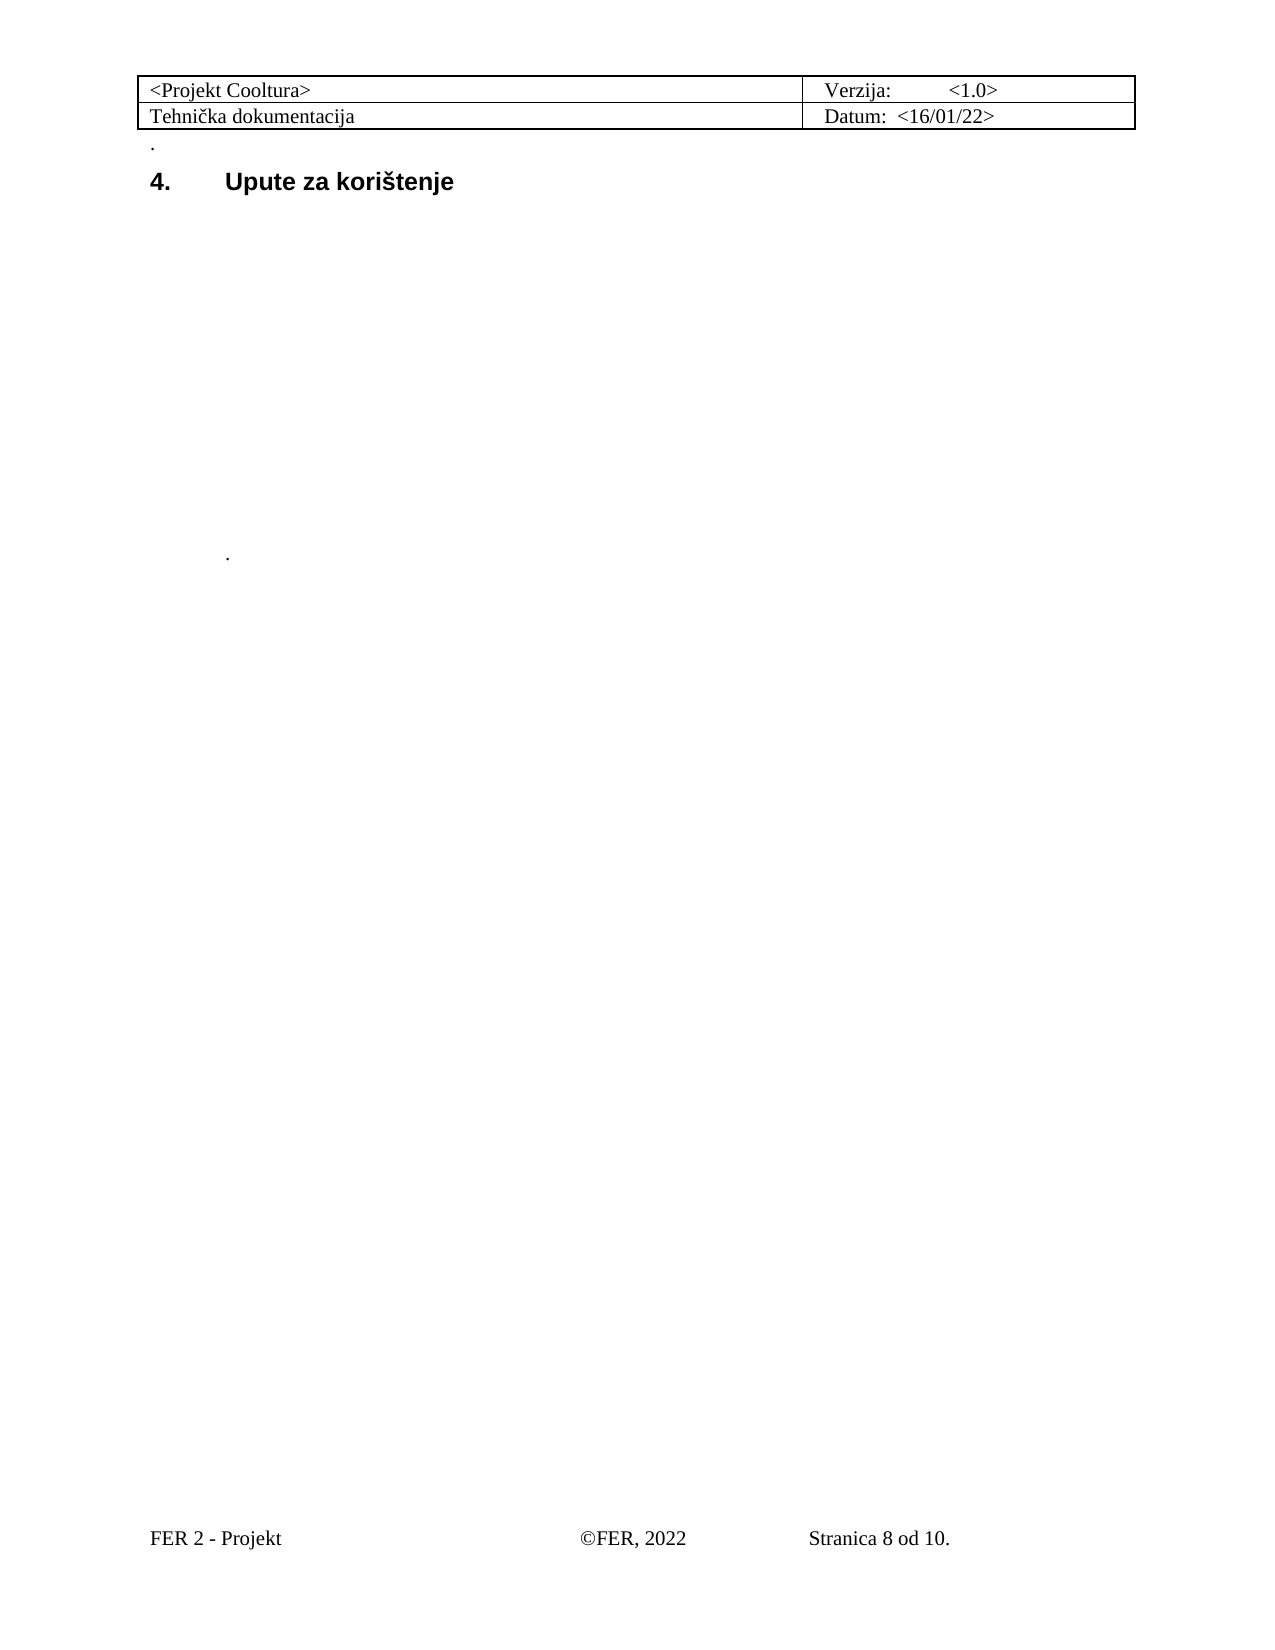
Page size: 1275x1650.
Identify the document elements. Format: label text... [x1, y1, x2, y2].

subtitle Upute za korištenje [150, 167, 1125, 196]
text . [225, 540, 1125, 565]
